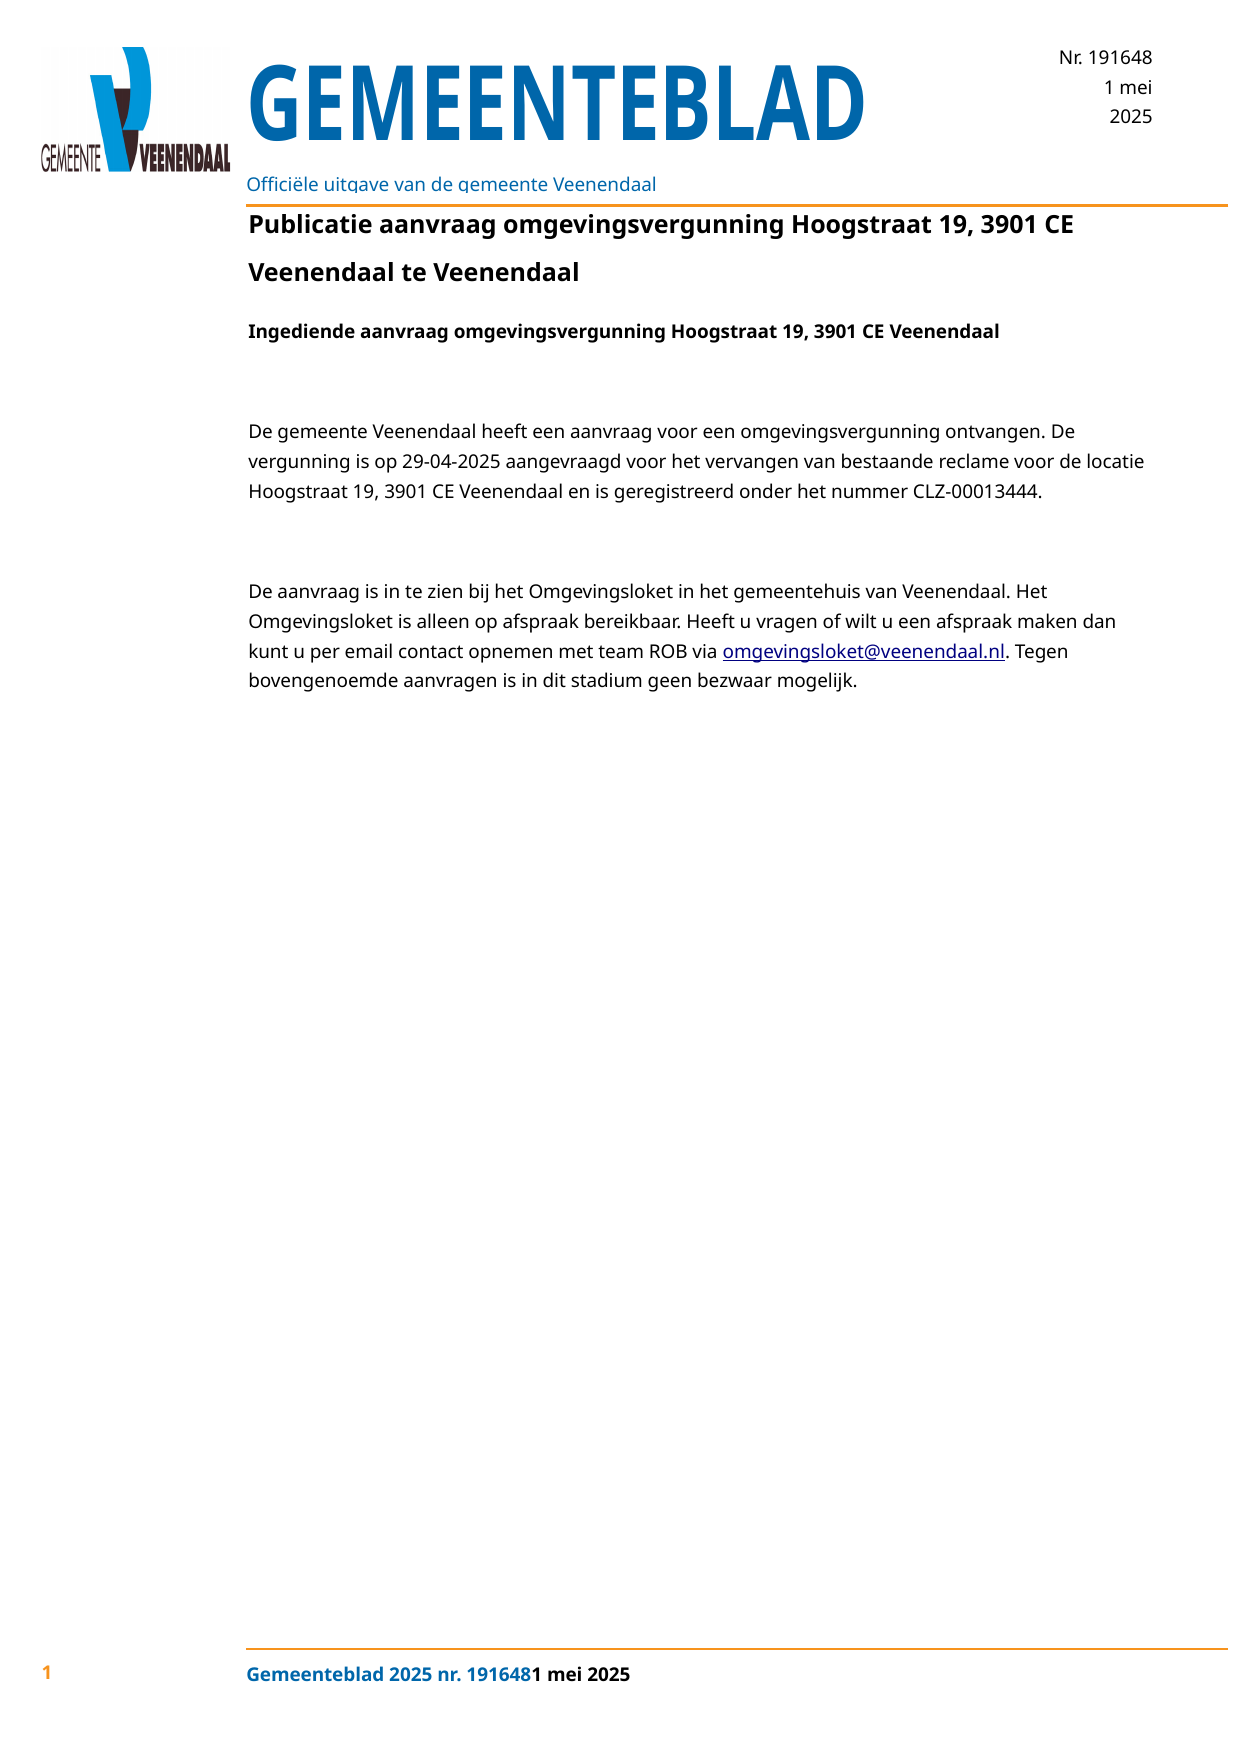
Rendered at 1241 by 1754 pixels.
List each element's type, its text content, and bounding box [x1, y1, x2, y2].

picture [123, 47, 231, 172]
text De gemeente Veenendaal heeft een aanvraag voor een omgevingsvergunning ontvangen. De vergunning is op 29-04-2025 aangevraagd voor het vervangen van bestaande reclame voor de locatie Hoogstraat 19, 3901 CE Veenendaal en is geregistreerd onder het nummer CLZ-00013444. [248, 419, 1152, 504]
picture [41, 47, 130, 172]
text Ingediende aanvraag omgevingsvergunning Hoogstraat 19, 3901 CE Veenendaal [248, 318, 1152, 344]
text De aanvraag is in te zien bij het Omgevingsloket in het gemeentehuis van Veenendaal. Het Omgevingsloket is alleen op afspraak bereikbaar. Heeft u vragen of wilt u een afspraak maken dan kunt u per email contact opnemen met team ROB via omgevingsloket@veenendaal.nl. Tegen bovengenoemde aanvragen is in dit stadium geen bezwaar mogelijk. [248, 579, 1152, 693]
text Publicatie aanvraag omgevingsvergunning Hoogstraat 19, 3901 CE Veenendaal te Veenendaal [248, 207, 1152, 288]
